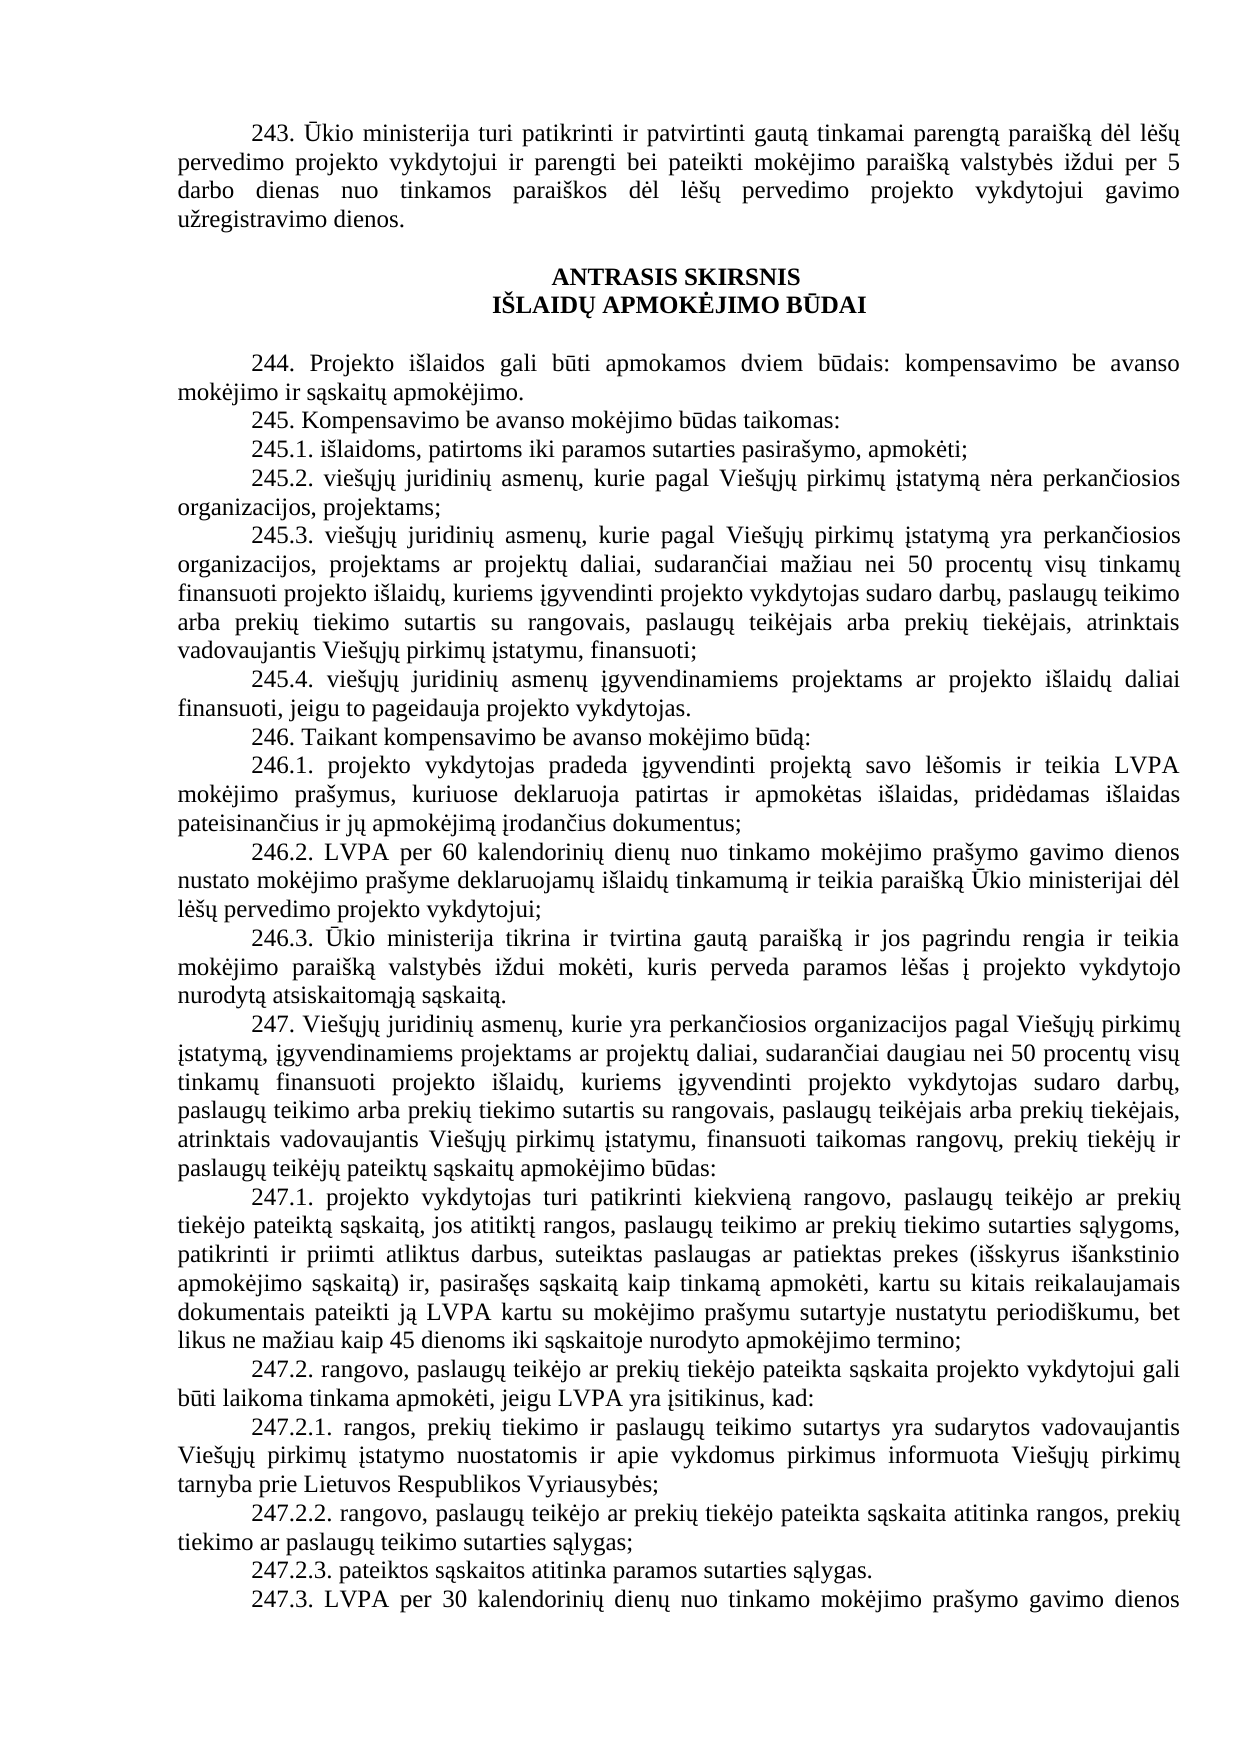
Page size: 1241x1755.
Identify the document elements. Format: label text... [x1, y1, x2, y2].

text 245.4. viešųjų juridinių asmenų įgyvendinamiems projektams ar projekto išlaidų daliai finansuoti, jeigu to pageidauja projekto vykdytojas. [177, 664, 1181, 722]
text 244. Projekto išlaidos gali būti apmokamos dviem būdais: kompensavimo be avanso mokėjimo ir sąskaitų apmokėjimo. [177, 348, 1181, 406]
text 247.3. LVPA per 30 kalendorinių dienų nuo tinkamo mokėjimo prašymo gavimo dienos [177, 1584, 1181, 1613]
text 247.1. projekto vykdytojas turi patikrinti kiekvieną rangovo, paslaugų teikėjo ar prekių tiekėjo pateiktą sąskaitą, jos atitiktį rangos, paslaugų teikimo ar prekių tiekimo sutarties sąlygoms, patikrinti ir priimti atliktus darbus, suteiktas paslaugas ar patiektas prekes (išskyrus išankstinio apmokėjimo sąskaitą) ir, pasirašęs sąskaitą kaip tinkamą apmokėti, kartu su kitais reikalaujamais dokumentais pateikti ją LVPA kartu su mokėjimo prašymu sutartyje nustatytu periodiškumu, bet likus ne mažiau kaip 45 dienoms iki sąskaitoje nurodyto apmokėjimo termino; [177, 1182, 1181, 1354]
text 243. Ūkio ministerija turi patikrinti ir patvirtinti gautą tinkamai parengtą paraišką dėl lėšų pervedimo projekto vykdytojui ir parengti bei pateikti mokėjimo paraišką valstybės iždui per 5 darbo dienas nuo tinkamos paraiškos dėl lėšų pervedimo projekto vykdytojui gavimo užregistravimo dienos. [177, 118, 1181, 233]
text 247. Viešųjų juridinių asmenų, kurie yra perkančiosios organizacijos pagal Viešųjų pirkimų įstatymą, įgyvendinamiems projektams ar projektų daliai, sudarančiai daugiau nei 50 procentų visų tinkamų finansuoti projekto išlaidų, kuriems įgyvendinti projekto vykdytojas sudaro darbų, paslaugų teikimo arba prekių tiekimo sutartis su rangovais, paslaugų teikėjais arba prekių tiekėjais, atrinktais vadovaujantis Viešųjų pirkimų įstatymu, finansuoti taikomas rangovų, prekių tiekėjų ir paslaugų teikėjų pateiktų sąskaitų apmokėjimo būdas: [177, 1009, 1181, 1182]
text 245.1. išlaidoms, patirtoms iki paramos sutarties pasirašymo, apmokėti; [177, 434, 1181, 463]
text 245.3. viešųjų juridinių asmenų, kurie pagal Viešųjų pirkimų įstatymą yra perkančiosios organizacijos, projektams ar projektų daliai, sudarančiai mažiau nei 50 procentų visų tinkamų finansuoti projekto išlaidų, kuriems įgyvendinti projekto vykdytojas sudaro darbų, paslaugų teikimo arba prekių tiekimo sutartis su rangovais, paslaugų teikėjais arba prekių tiekėjais, atrinktais vadovaujantis Viešųjų pirkimų įstatymu, finansuoti; [177, 521, 1181, 664]
text 245. Kompensavimo be avanso mokėjimo būdas taikomas: [177, 406, 1181, 434]
text 245.2. viešųjų juridinių asmenų, kurie pagal Viešųjų pirkimų įstatymą nėra perkančiosios organizacijos, projektams; [177, 463, 1181, 521]
text ANTRASIS SKIRSNIS [177, 262, 1181, 291]
text 247.2. rangovo, paslaugų teikėjo ar prekių tiekėjo pateikta sąskaita projekto vykdytojui gali būti laikoma tinkama apmokėti, jeigu LVPA yra įsitikinus, kad: [177, 1354, 1181, 1412]
text 247.2.2. rangovo, paslaugų teikėjo ar prekių tiekėjo pateikta sąskaita atitinka rangos, prekių tiekimo ar paslaugų teikimo sutarties sąlygas; [177, 1498, 1181, 1556]
text 246.2. LVPA per 60 kalendorinių dienų nuo tinkamo mokėjimo prašymo gavimo dienos nustato mokėjimo prašyme deklaruojamų išlaidų tinkamumą ir teikia paraišką Ūkio ministerijai dėl lėšų pervedimo projekto vykdytojui; [177, 837, 1181, 923]
text 246.1. projekto vykdytojas pradeda įgyvendinti projektą savo lėšomis ir teikia LVPA mokėjimo prašymus, kuriuose deklaruoja patirtas ir apmokėtas išlaidas, pridėdamas išlaidas pateisinančius ir jų apmokėjimą įrodančius dokumentus; [177, 751, 1181, 837]
text 246. Taikant kompensavimo be avanso mokėjimo būdą: [177, 722, 1181, 751]
text 246.3. Ūkio ministerija tikrina ir tvirtina gautą paraišką ir jos pagrindu rengia ir teikia mokėjimo paraišką valstybės iždui mokėti, kuris perveda paramos lėšas į projekto vykdytojo nurodytą atsiskaitomąją sąskaitą. [177, 923, 1181, 1009]
text 247.2.3. pateiktos sąskaitos atitinka paramos sutarties sąlygas. [177, 1556, 1181, 1584]
text 247.2.1. rangos, prekių tiekimo ir paslaugų teikimo sutartys yra sudarytos vadovaujantis Viešųjų pirkimų įstatymo nuostatomis ir apie vykdomus pirkimus informuota Viešųjų pirkimų tarnyba prie Lietuvos Respublikos Vyriausybės; [177, 1412, 1181, 1498]
text IŠLAIDŲ APMOKĖJIMO BŪDAI [177, 291, 1181, 319]
